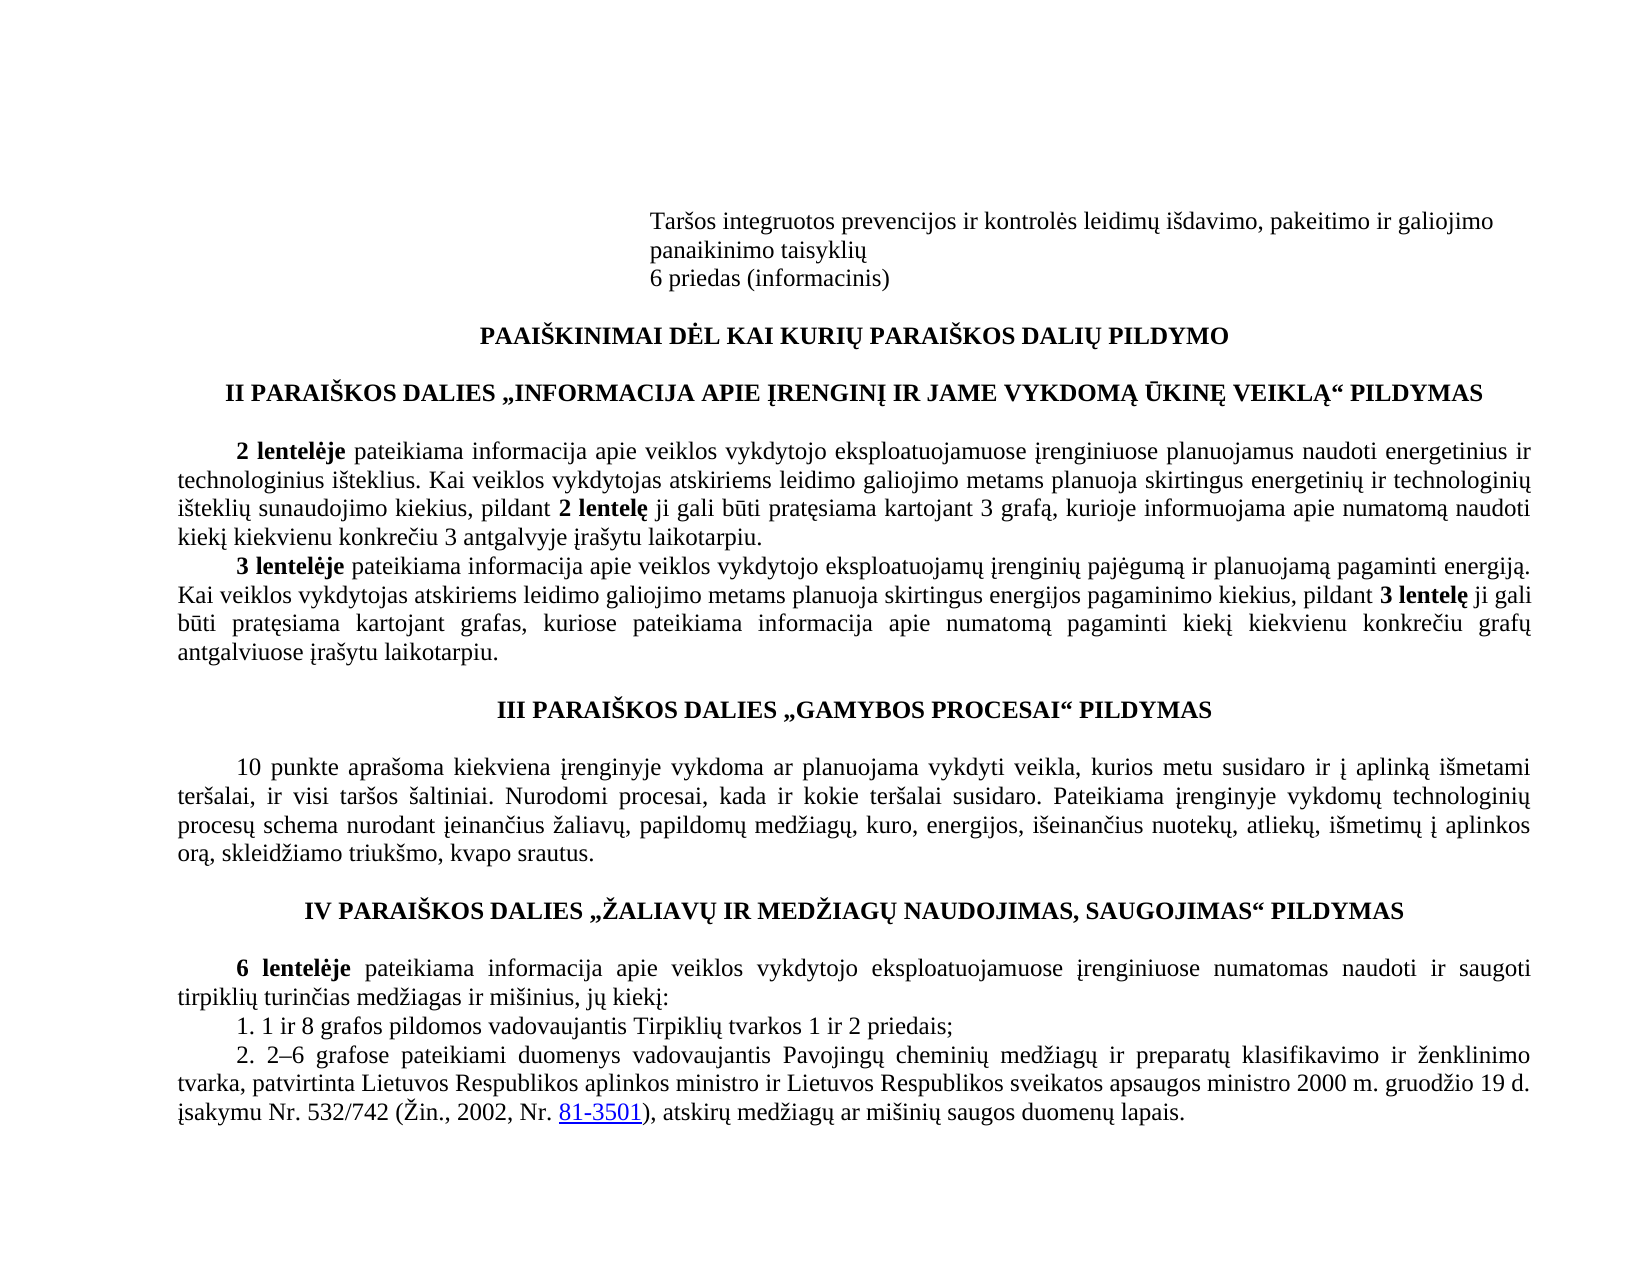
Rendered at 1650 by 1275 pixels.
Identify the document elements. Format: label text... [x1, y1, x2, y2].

text PAAIŠKINIMAI DĖL KAI KURIŲ PARAIŠKOS DALIŲ PILDYMO [177, 321, 1532, 350]
text IV PARAIŠKOS DALIES „ŽALIAVŲ IR MEDŽIAGŲ NAUDOJIMAS, SAUGOJIMAS“ PILDYMAS [177, 896, 1532, 925]
text 2. 2–6 grafose pateikiami duomenys vadovaujantis Pavojingų cheminių medžiagų ir preparatų klasifikavimo ir ženklinimo tvarka, patvirtinta Lietuvos Respublikos aplinkos ministro ir Lietuvos Respublikos sveikatos apsaugos ministro 2000 m. gruodžio 19 d. įsakymu Nr. 532/742 (Žin., 2002, Nr. 81-3501), atskirų medžiagų ar mišinių saugos duomenų lapais. [177, 1040, 1532, 1126]
text 10 punkte aprašoma kiekviena įrenginyje vykdoma ar planuojama vykdyti veikla, kurios metu susidaro ir į aplinką išmetami teršalai, ir visi taršos šaltiniai. Nurodomi procesai, kada ir kokie teršalai susidaro. Pateikiama įrenginyje vykdomų technologinių procesų schema nurodant įeinančius žaliavų, papildomų medžiagų, kuro, energijos, išeinančius nuotekų, atliekų, išmetimų į aplinkos orą, skleidžiamo triukšmo, kvapo srautus. [177, 752, 1532, 867]
subtitle Taršos integruotos prevencijos ir kontrolės leidimų išdavimo, pakeitimo ir galiojimo panaikinimo taisyklių [649, 206, 1532, 263]
text II PARAIŠKOS DALIES „INFORMACIJA APIE ĮRENGINĮ IR JAME VYKDOMĄ ŪKINĘ VEIKLĄ“ PILDYMAS [177, 378, 1532, 407]
text 2 lentelėje pateikiama informacija apie veiklos vykdytojo eksploatuojamuose įrenginiuose planuojamus naudoti energetinius ir technologinius išteklius. Kai veiklos vykdytojas atskiriems leidimo galiojimo metams planuoja skirtingus energetinių ir technologinių išteklių sunaudojimo kiekius, pildant 2 lentelę ji gali būti pratęsiama kartojant 3 grafą, kurioje informuojama apie numatomą naudoti kiekį kiekvienu konkrečiu 3 antgalvyje įrašytu laikotarpiu. [177, 436, 1532, 551]
text 3 lentelėje pateikiama informacija apie veiklos vykdytojo eksploatuojamų įrenginių pajėgumą ir planuojamą pagaminti energiją. Kai veiklos vykdytojas atskiriems leidimo galiojimo metams planuoja skirtingus energijos pagaminimo kiekius, pildant 3 lentelę ji gali būti pratęsiama kartojant grafas, kuriose pateikiama informacija apie numatomą pagaminti kiekį kiekvienu konkrečiu grafų antgalviuose įrašytu laikotarpiu. [177, 551, 1532, 666]
subtitle 6 priedas (informacinis) [649, 263, 1532, 292]
text 1. 1 ir 8 grafos pildomos vadovaujantis Tirpiklių tvarkos 1 ir 2 priedais; [177, 1011, 1532, 1040]
text 6 lentelėje pateikiama informacija apie veiklos vykdytojo eksploatuojamuose įrenginiuose numatomas naudoti ir saugoti tirpiklių turinčias medžiagas ir mišinius, jų kiekį: [177, 953, 1532, 1011]
text III PARAIŠKOS DALIES „GAMYBOS PROCESAI“ PILDYMAS [177, 695, 1532, 723]
